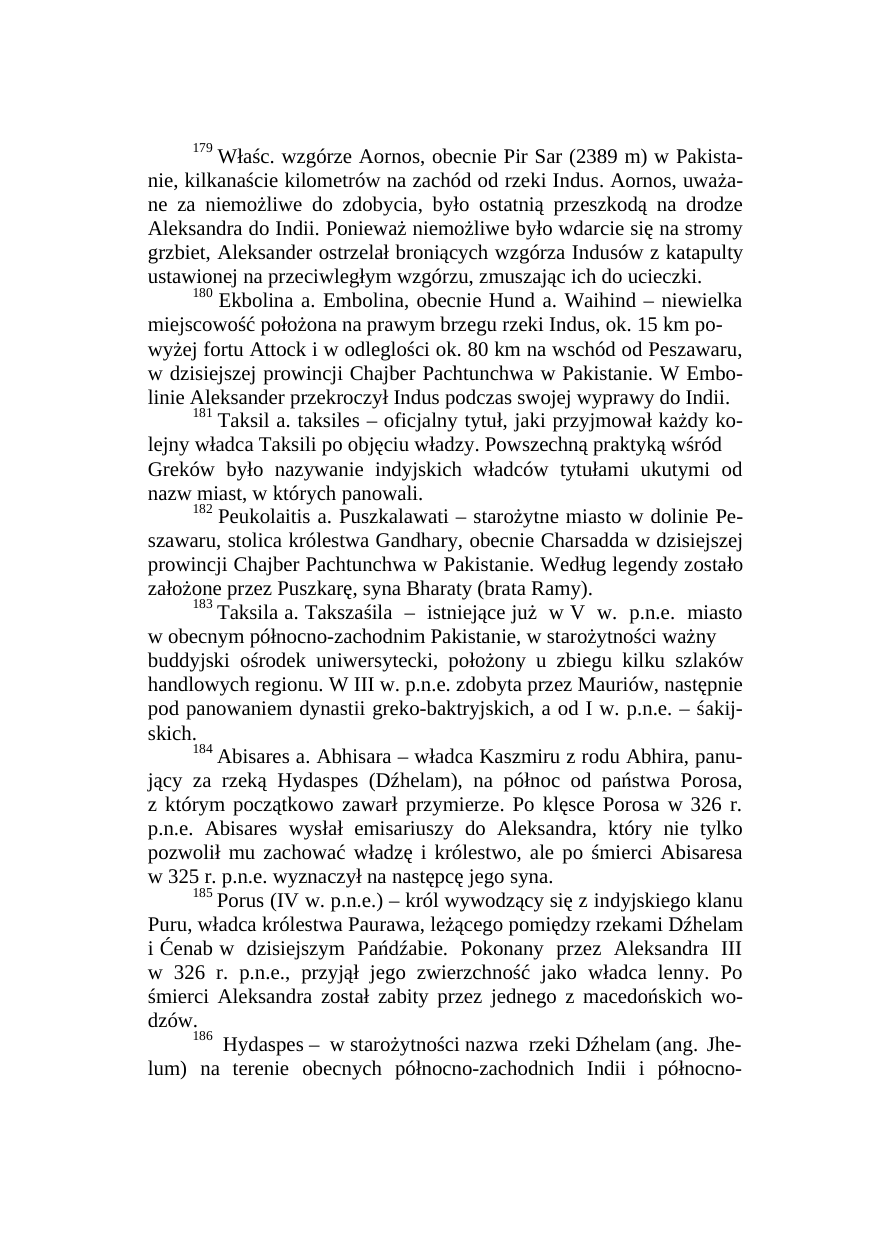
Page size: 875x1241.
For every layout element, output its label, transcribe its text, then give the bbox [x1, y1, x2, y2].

text 181 Taksil a. taksiles – oficjalny tytuł, jaki przyjmował każdy ko- lejny władca Taksili po objęciu władzy. Powszechną praktyką wśród [148, 409, 744, 457]
text Greków było nazywanie indyjskich władców tytułami ukutymi od nazw miast, w których panowali. [148, 457, 743, 505]
text 184 Abisares a. Abhisara – władca Kaszmiru z rodu Abhira, panu- jący za rzeką Hydaspes (Dźhelam), na północ od państwa Porosa, [148, 745, 744, 792]
text 183 Taksila a. Takszaśila – istniejące już w V w. p.n.e. miasto w obecnym północno-zachodnim Pakistanie, w starożytności ważny [148, 601, 744, 648]
text z którym początkowo zawarł przymierze. Po klęsce Porosa w 326 r. [148, 792, 868, 816]
text 182 Peukolaitis a. Puszkalawati – starożytne miasto w dolinie Pe- szawaru, stolica królestwa Gandhary, obecnie Charsadda w dzisiejszej prowincji Chajber Pachtunchwa w Pakistanie. Według legendy zostało założone przez Puszkarę, syna Bharaty (brata Ramy). [148, 505, 744, 601]
text 179 Właśc. wzgórze Aornos, obecnie Pir Sar (2389 m) w Pakista- nie, kilkanaście kilometrów na zachód od rzeki Indus. Aornos, uważa- ne za niemożliwe do zdobycia, było ostatnią przeszkodą na drodze Aleksandra do Indii. Ponieważ niemożliwe było wdarcie się na stromy grzbiet, Aleksander ostrzelał broniących wzgórza Indusów z katapulty ustawionej na przeciwległym wzgórzu, zmuszając ich do ucieczki. [148, 140, 744, 288]
text 186 Hydaspes – w starożytności nazwa rzeki Dźhelam (ang. Jhe- [192, 1032, 868, 1056]
text 180 Ekbolina a. Embolina, obecnie Hund a. Waihind – niewielka miejscowość położona na prawym brzegu rzeki Indus, ok. 15 km po- [148, 288, 743, 336]
text lum) na terenie obecnych północno-zachodnich Indii i północno- [148, 1056, 868, 1080]
text p.n.e. Abisares wysłał emisariuszy do Aleksandra, który nie tylko pozwolił mu zachować władzę i królestwo, ale po śmierci Abisaresa w 325 r. p.n.e. wyznaczył na następcę jego syna. [148, 816, 743, 888]
text wyżej fortu Attock i w odleglości ok. 80 km na wschód od Peszawaru, w dzisiejszej prowincji Chajber Pachtunchwa w Pakistanie. W Embo- linie Aleksander przekroczył Indus podczas swojej wyprawy do Indii. [148, 336, 743, 409]
text buddyjski ośrodek uniwersytecki, położony u zbiegu kilku szlaków handlowych regionu. W III w. p.n.e. zdobyta przez Mauriów, następnie pod panowaniem dynastii greko-baktryjskich, a od I w. p.n.e. – śakij- skich. [148, 648, 744, 744]
text 185 Porus (IV w. p.n.e.) – król wywodzący się z indyjskiego klanu Puru, władca królestwa Paurawa, leżącego pomiędzy rzekami Dźhelam i Ćenab w dzisiejszym Pańdźabie. Pokonany przez Aleksandra III w 326 r. p.n.e., przyjął jego zwierzchność jako władca lenny. Po śmierci Aleksandra został zabity przez jednego z macedońskich wo- dzów. [148, 888, 744, 1032]
